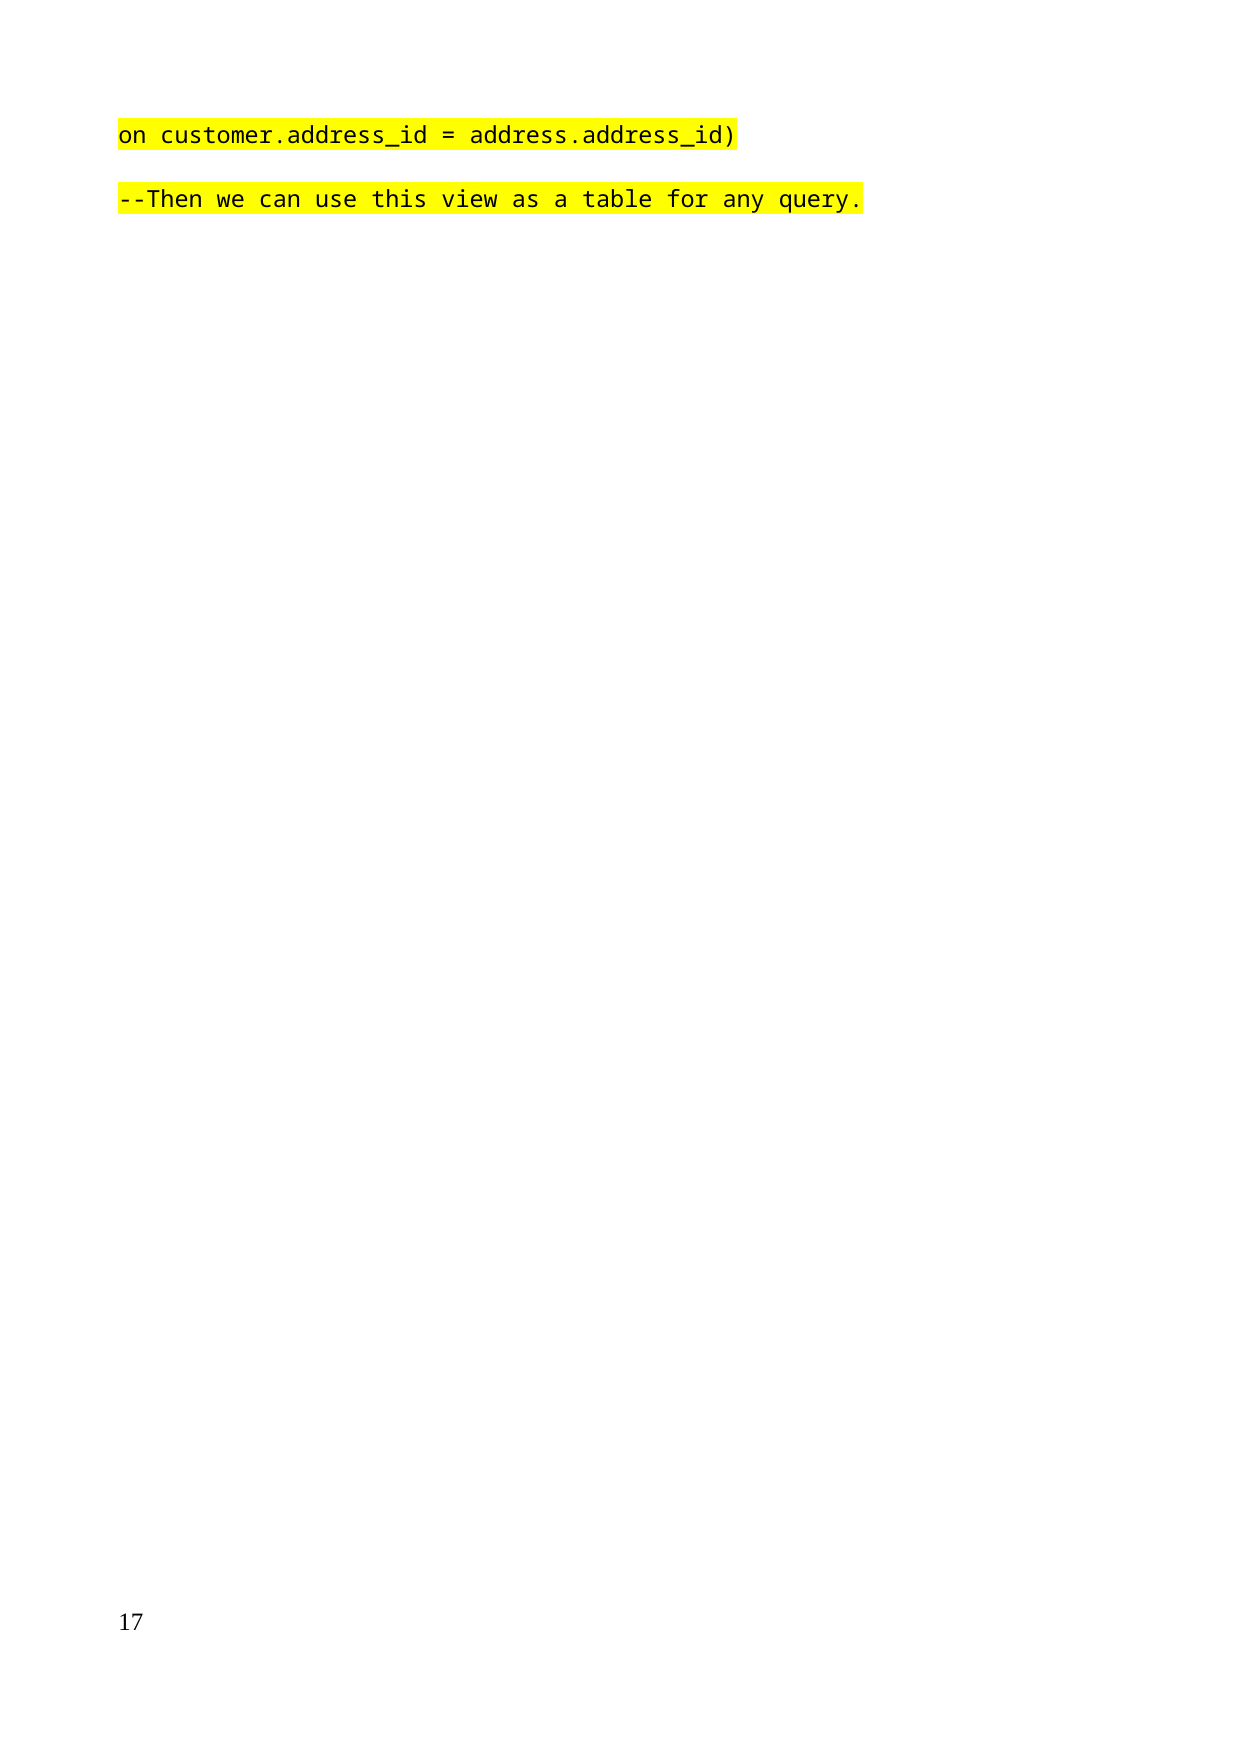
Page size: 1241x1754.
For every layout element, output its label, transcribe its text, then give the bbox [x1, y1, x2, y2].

text --Then we can use this view as a table for any query. [118, 182, 1122, 214]
text on customer.address_id = address.address_id) [118, 118, 1122, 150]
